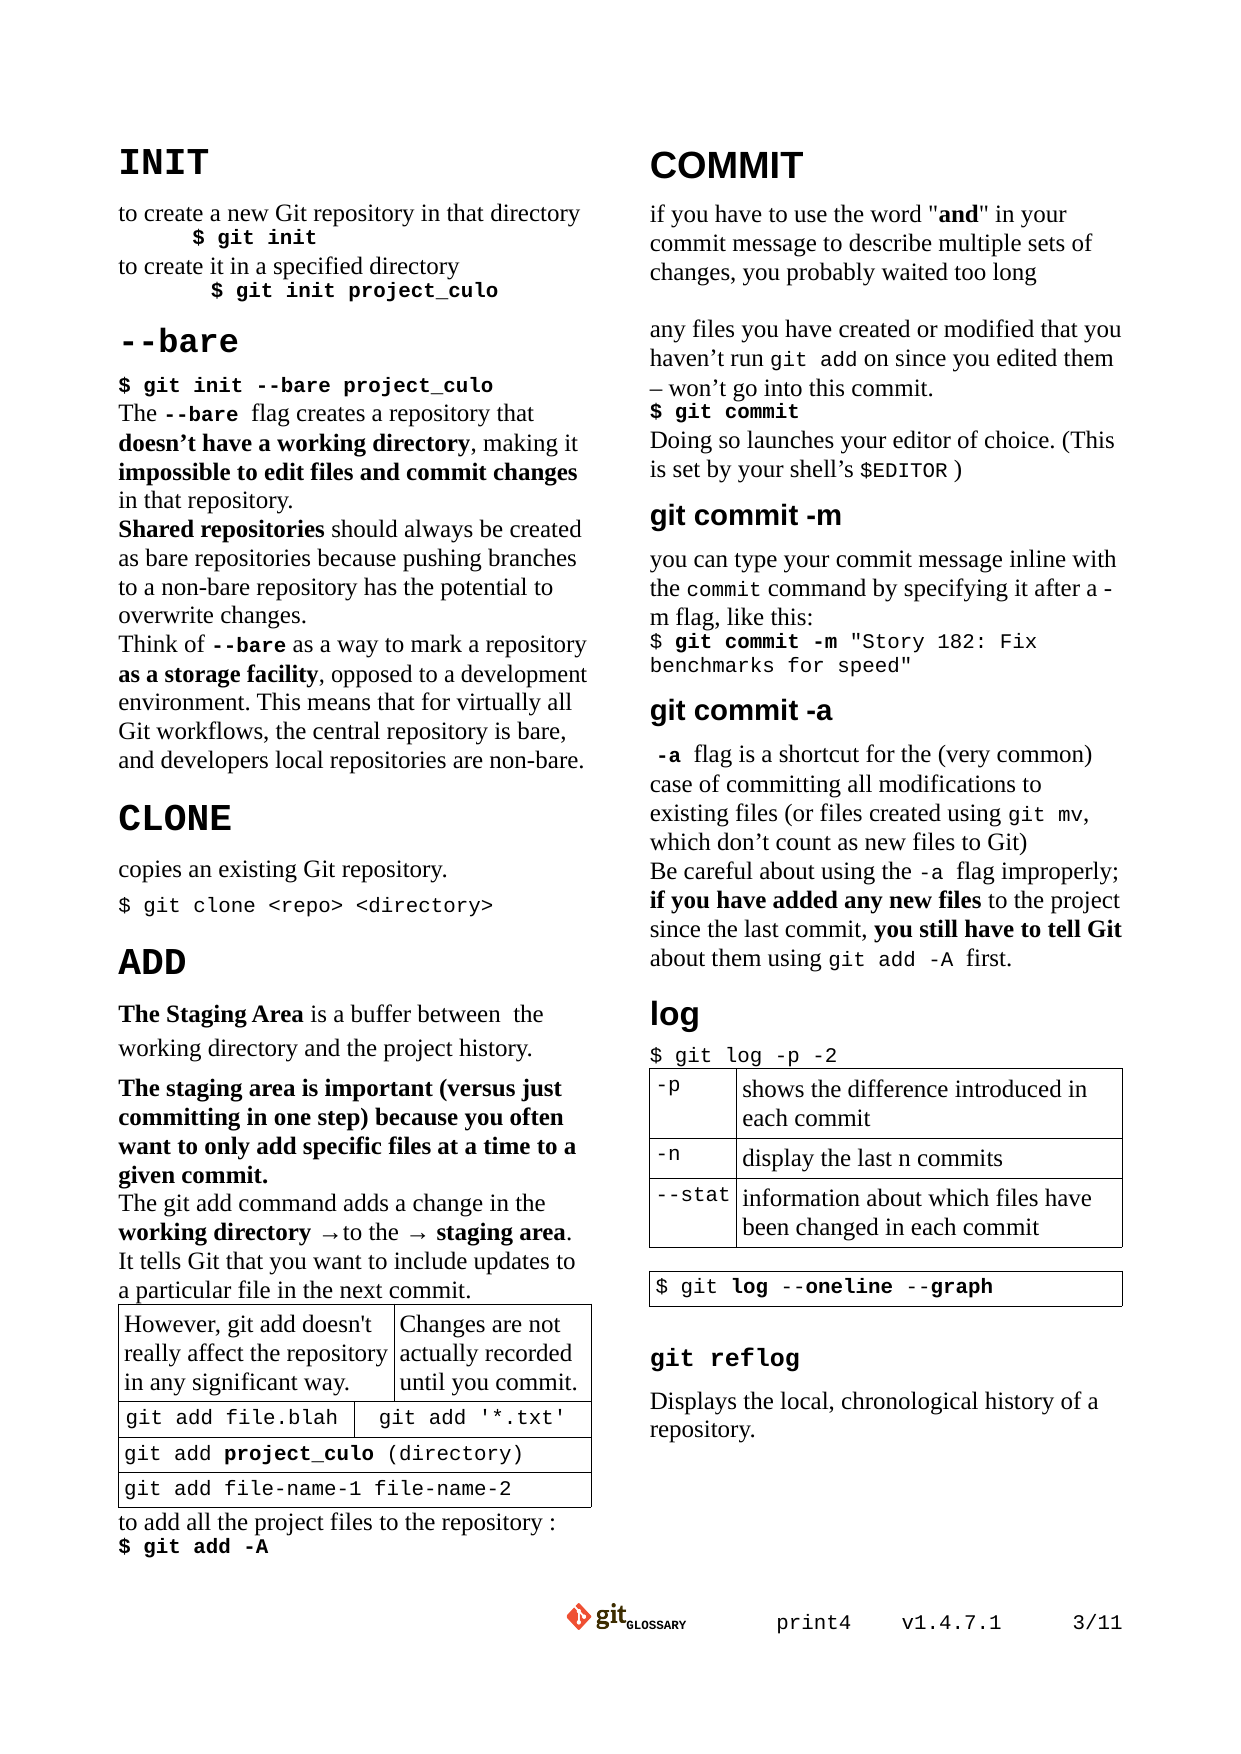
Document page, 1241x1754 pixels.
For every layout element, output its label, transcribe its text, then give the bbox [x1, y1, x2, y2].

subtitle INIT [118, 143, 591, 186]
text $ git init [118, 227, 591, 251]
table_header Changes are not actually recorded until you commit. [395, 1305, 591, 1401]
table_cell display the last n commits [737, 1139, 1122, 1178]
text Be careful about using the -a flag improperly; if you have added any new files to the project since the last commit, you still have to tell Git about them using git add -A first. [649, 856, 1122, 973]
table_header git add '*.txt' [355, 1402, 591, 1437]
text to add all the project files to the repository : [118, 1508, 591, 1536]
subtitle ADD [118, 943, 591, 986]
text The git add command adds a change in the working directory →to the → staging area. [118, 1188, 591, 1246]
table_cell -n [650, 1139, 736, 1178]
text if you have to use the word "and" in your commit message to describe multiple sets of changes, you probably waited too long [649, 199, 1122, 286]
subtitle git commit -m [649, 498, 1122, 532]
subtitle --bare [118, 324, 591, 362]
text $ git add -A [118, 1536, 591, 1559]
table_cell information about which files have been changed in each commit [737, 1179, 1122, 1247]
table_header However, git add doesn't really affect the repository in any significant way. [119, 1305, 394, 1401]
text -a flag is a shortcut for the (very common) case of committing all modifications to existing files (or files created using git mv, which don’t count as new files to Git) [649, 739, 1122, 856]
text to create a new Git repository in that directory [118, 198, 591, 227]
text The staging area is important (versus just committing in one step) because you often want to only add specific files at a time to a given commit. [118, 1073, 591, 1188]
subtitle git commit -a [649, 693, 1122, 727]
table_header git add file.blah [119, 1402, 354, 1437]
text Doing so launches your editor of choice. (This is set by your shell’s $EDITOR ) [649, 425, 1122, 483]
text you can type your commit message inline with the commit command by specifying it after a -m flag, like this: [649, 544, 1122, 631]
text copies an existing Git repository. [118, 854, 591, 883]
table_cell git add project_culo (directory) [119, 1438, 591, 1472]
text It tells Git that you want to include updates to a particular file in the next commit. [118, 1246, 591, 1303]
text any files you have created or modified that you haven’t run git add on since you edited them – won’t go into this commit. [649, 314, 1122, 401]
text to create it in a specified directory [118, 251, 591, 280]
text Displays the local, chronological history of a repository. [649, 1386, 1122, 1443]
text $ git clone <repo> <directory> [118, 894, 591, 918]
text The --bare flag creates a repository that doesn’t have a working directory, making it impossible to edit files and commit changes in that repository. [118, 398, 591, 514]
subtitle COMMIT [649, 143, 1122, 187]
text $ git commit [649, 401, 1122, 425]
table_header $ git log --oneline --graph [650, 1272, 1122, 1306]
text git reflog [649, 1346, 1122, 1374]
table_cell git add file-name-1 file-name-2 [119, 1473, 591, 1507]
text The Staging Area is a buffer between the working directory and the project history. [118, 999, 591, 1062]
text $ git init project_culo [118, 280, 591, 303]
subtitle CLONE [118, 799, 591, 842]
table_cell --stat [650, 1179, 736, 1247]
text $ git commit -m "Story 182: Fix benchmarks for speed" [649, 631, 1122, 678]
text Shared repositories should always be created as bare repositories because pushing branches to a non-bare repository has the potential to overwrite changes. [118, 514, 591, 629]
subtitle log [649, 993, 1122, 1032]
text $ git init --bare project_culo [118, 375, 591, 398]
picture [566, 1603, 627, 1630]
text $ git log -p -2 [649, 1045, 1122, 1068]
text Think of --bare as a way to mark a repository as a storage facility, opposed to a development environment. This means that for virtually all Git workflows, the central repository is bare, and developers local repositories are non-bare. [118, 629, 591, 774]
table_header -p [650, 1069, 736, 1137]
table_header shows the difference introduced in each commit [737, 1069, 1122, 1137]
